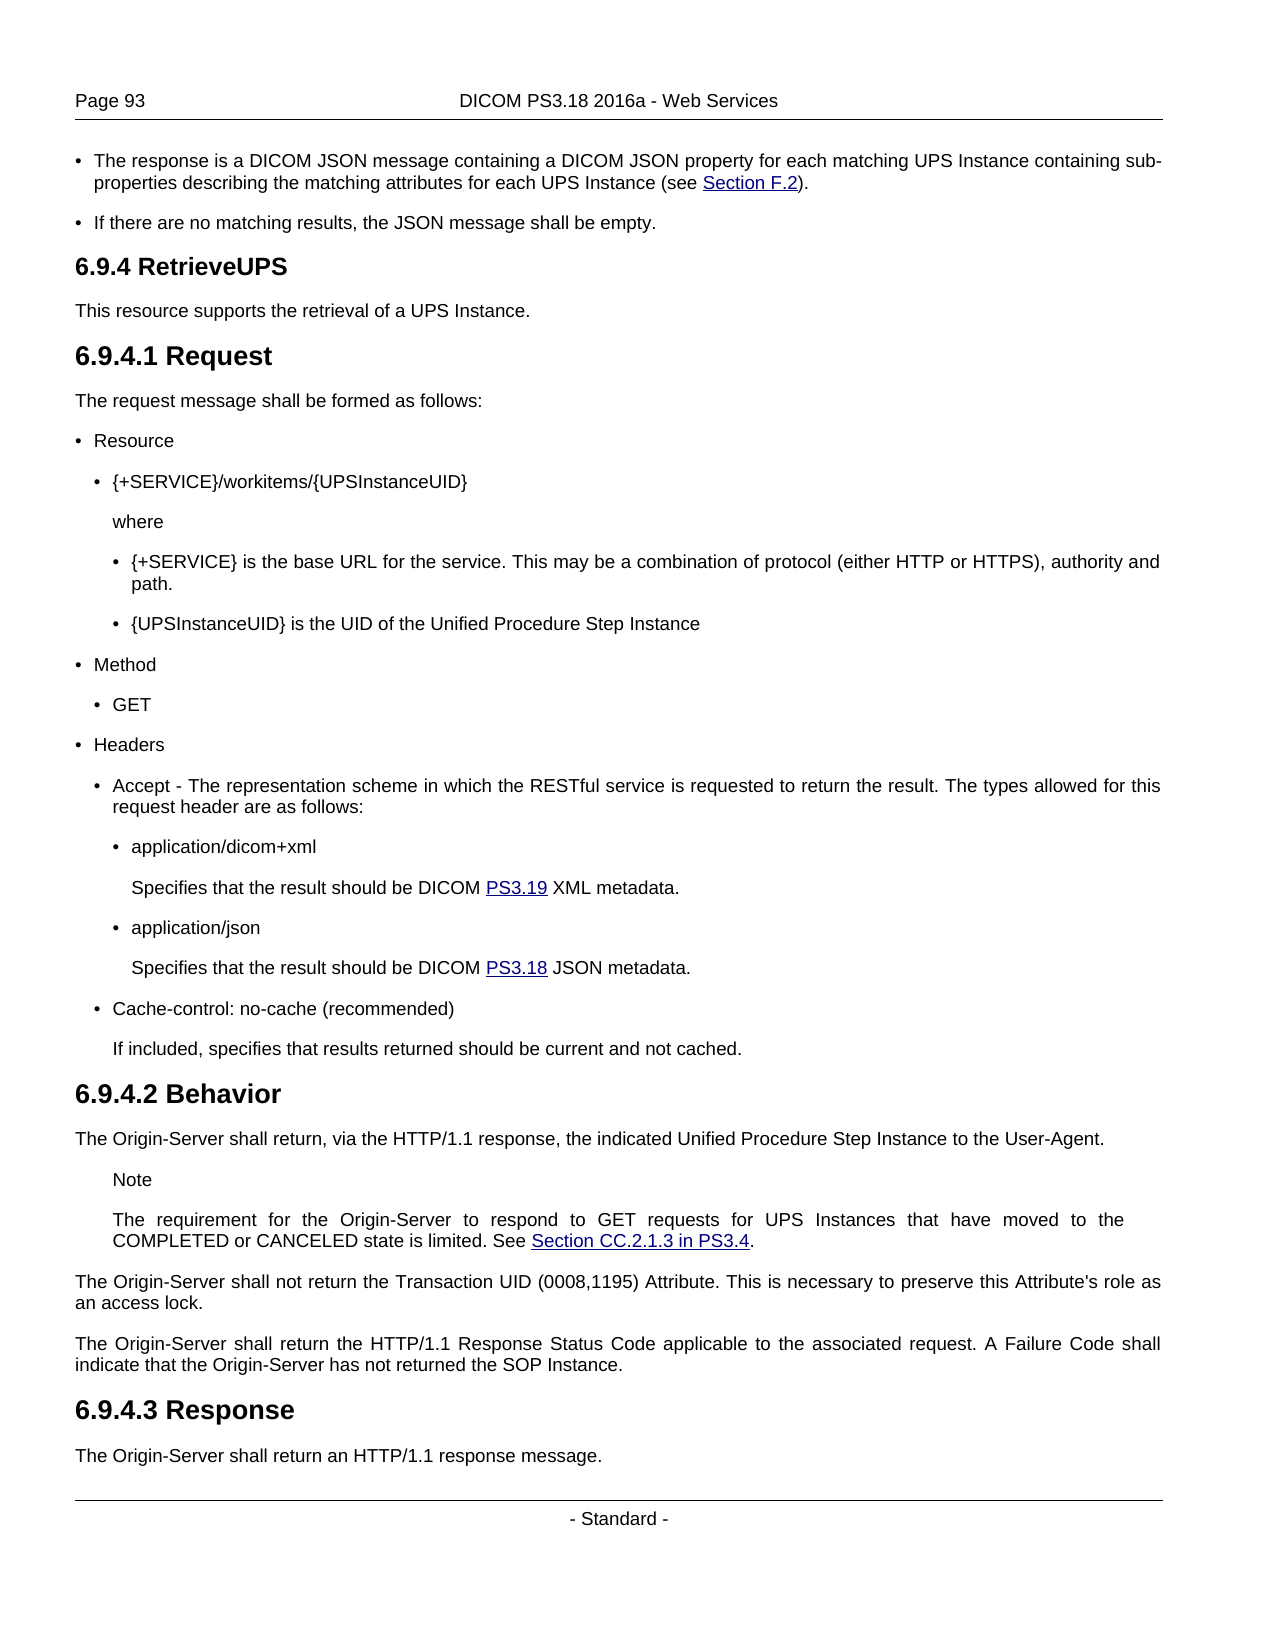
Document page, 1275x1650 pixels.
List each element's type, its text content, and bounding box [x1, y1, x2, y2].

text The request message shall be formed as follows: [75, 390, 1162, 412]
list Accept - The representation scheme in which the RESTful service is requested to return the result. The types allowed for this request header are as follows: [94, 774, 1162, 817]
text The Origin-Server shall return, via the HTTP/1.1 response, the indicated Unified Procedure Step Instance to the User-Agent. [75, 1128, 1162, 1150]
list {+SERVICE} is the base URL for the service. This may be a combination of protocol (either HTTP or HTTPS), authority and path. [112, 551, 1162, 594]
list application/dicom+xml [112, 836, 1162, 858]
text Note [112, 1168, 1125, 1190]
list {+SERVICE}/workitems/{UPSInstanceUID} [94, 471, 1162, 492]
list The response is a DICOM JSON message containing a DICOM JSON property for each matching UPS Instance containing sub-properties describing the matching attributes for each UPS Instance (see Section F.2). [75, 150, 1162, 193]
text This resource supports the retrieval of a UPS Instance. [75, 300, 1162, 321]
text 6.9.4.2 Behavior [75, 1078, 1162, 1109]
list where [94, 511, 1162, 532]
text The Origin-Server shall return an HTTP/1.1 response message. [75, 1444, 1162, 1466]
list If included, specifies that results returned should be current and not cached. [94, 1038, 1162, 1059]
text 6.9.4.3 Response [75, 1394, 1162, 1426]
list Specifies that the result should be DICOM PS3.19 XML metadata. [112, 877, 1162, 898]
list Resource [75, 430, 1162, 452]
text The Origin-Server shall return the HTTP/1.1 Response Status Code applicable to the associated request. A Failure Code shall indicate that the Origin-Server has not returned the SOP Instance. [75, 1332, 1162, 1376]
text 6.9.4.1 Request [75, 340, 1162, 371]
list Specifies that the result should be DICOM PS3.18 JSON metadata. [112, 957, 1162, 979]
text The Origin-Server shall not return the Transaction UID (0008,1195) Attribute. This is necessary to preserve this Attribute's role as an access lock. [75, 1271, 1162, 1314]
list GET [94, 694, 1162, 715]
list If there are no matching results, the JSON message shall be empty. [75, 212, 1162, 233]
text The requirement for the Origin-Server to respond to GET requests for UPS Instances that have moved to the COMPLETED or CANCELED state is limited. See Section CC.2.1.3 in PS3.4. [112, 1209, 1125, 1252]
list Headers [75, 734, 1162, 756]
list {UPSInstanceUID} is the UID of the Unified Procedure Step Instance [112, 613, 1162, 635]
text 6.9.4 RetrieveUPS [75, 252, 1162, 281]
list Method [75, 653, 1162, 675]
list Cache-control: no-cache (recommended) [94, 997, 1162, 1019]
list application/json [112, 917, 1162, 938]
